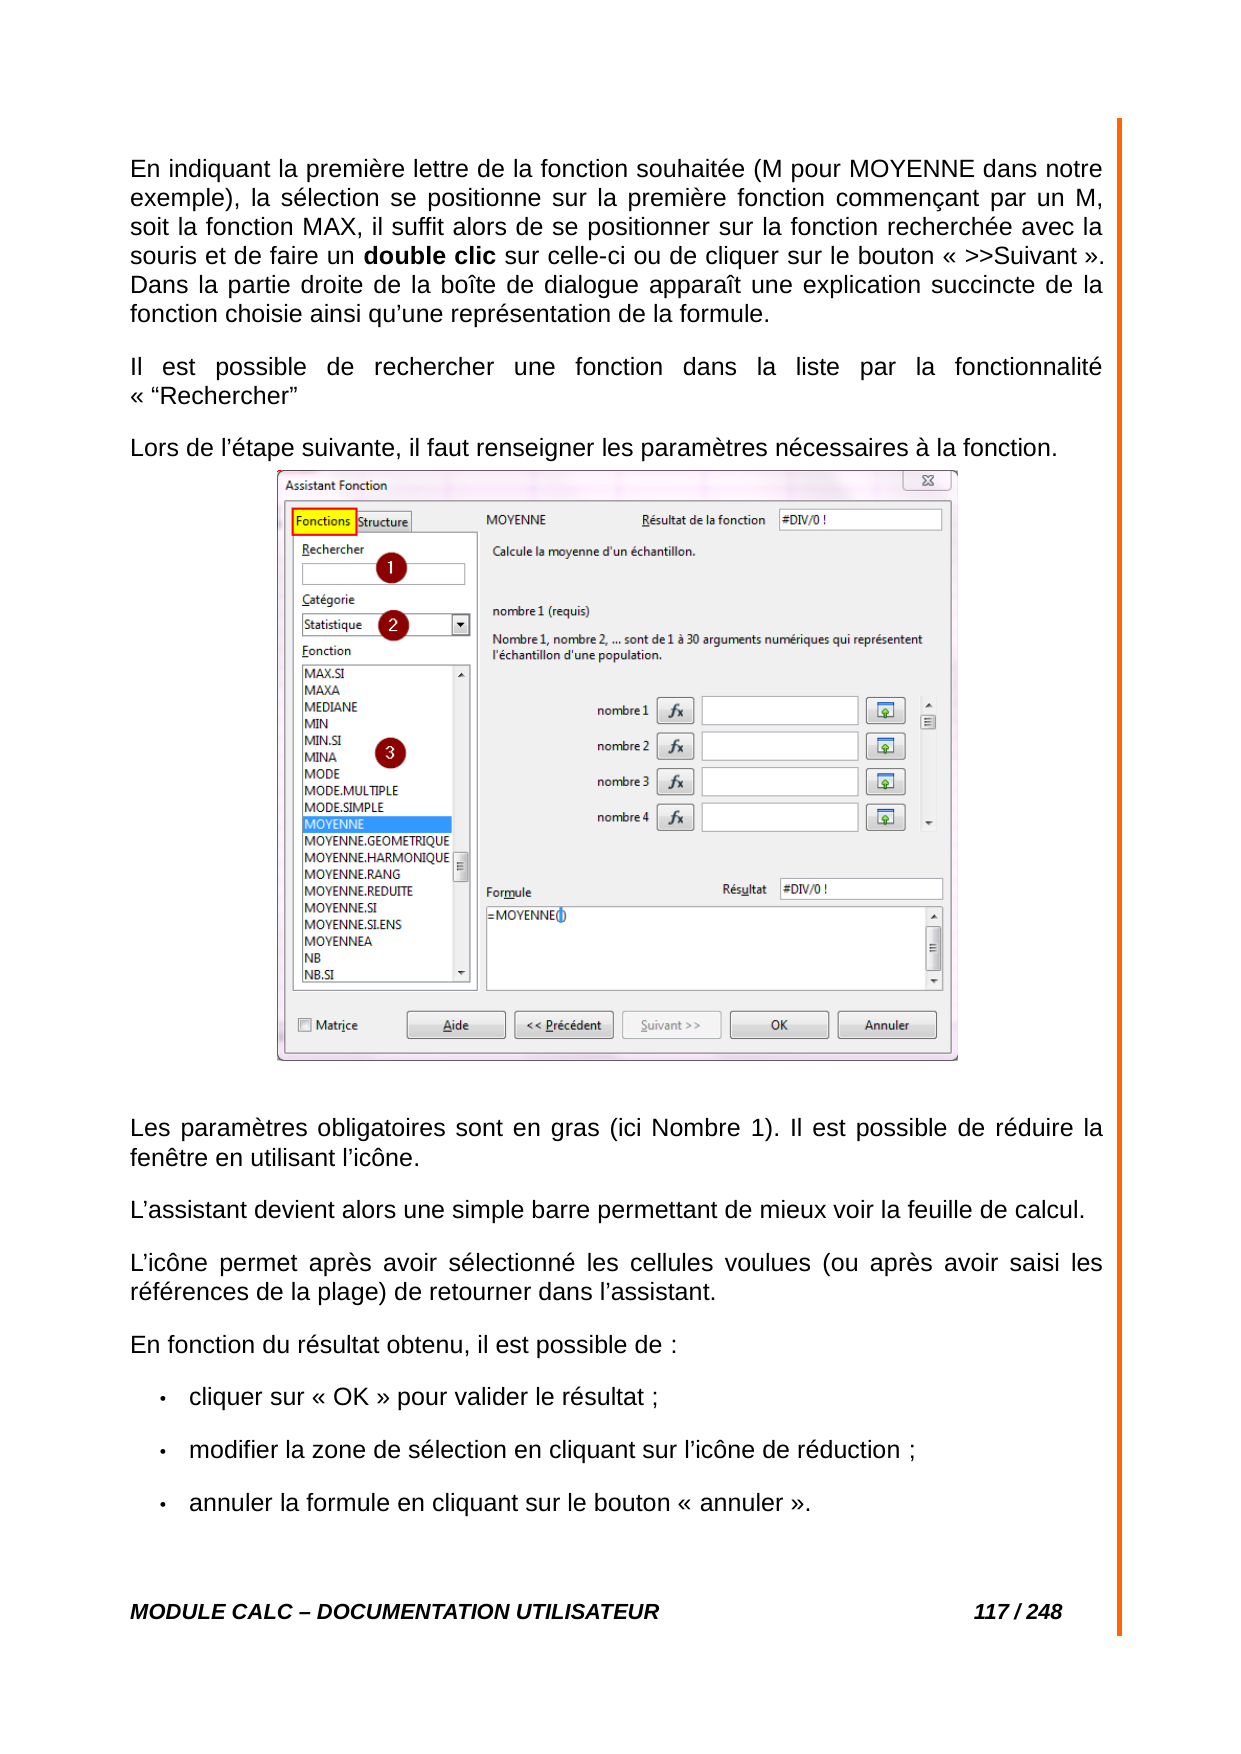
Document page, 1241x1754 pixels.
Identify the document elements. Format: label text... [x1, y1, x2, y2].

list modifier la zone de sélection en cliquant sur l’icône de réduction ; [159, 1435, 1105, 1464]
text En indiquant la première lettre de la fonction souhaitée (M pour MOYENNE dans notre exemple), la sélection se positionne sur la première fonction commençant par un M, soit la fonction MAX, il suffit alors de se positionner sur la fonction recherchée avec la souris et de faire un double clic sur celle-ci ou de cliquer sur le bouton « >>Suivant ». Dans la partie droite de la boîte de dialogue apparaît une explication succincte de la fonction choisie ainsi qu’une représentation de la formule. [130, 153, 1105, 328]
text L’assistant devient alors une simple barre permettant de mieux voir la feuille de calcul. [130, 1195, 1105, 1224]
text En fonction du résultat obtenu, il est possible de : [130, 1329, 1105, 1359]
text Les paramètres obligatoires sont en gras (ici Nombre 1). Il est possible de réduire la fenêtre en utilisant l’icône. [130, 1113, 1105, 1171]
text Il est possible de rechercher une fonction dans la liste par la fonctionnalité « “Rechercher” [130, 352, 1105, 410]
text L’icône permet après avoir sélectionné les cellules voulues (ou après avoir saisi les références de la plage) de retourner dans l’assistant. [130, 1248, 1105, 1306]
picture [277, 470, 958, 1061]
list cliquer sur « OK » pour valider le résultat ; [159, 1382, 1105, 1411]
text Lors de l’étape suivante, il faut renseigner les paramètres nécessaires à la fonction. [130, 433, 1105, 462]
list annuler la formule en cliquant sur le bouton « annuler ». [159, 1488, 1105, 1517]
